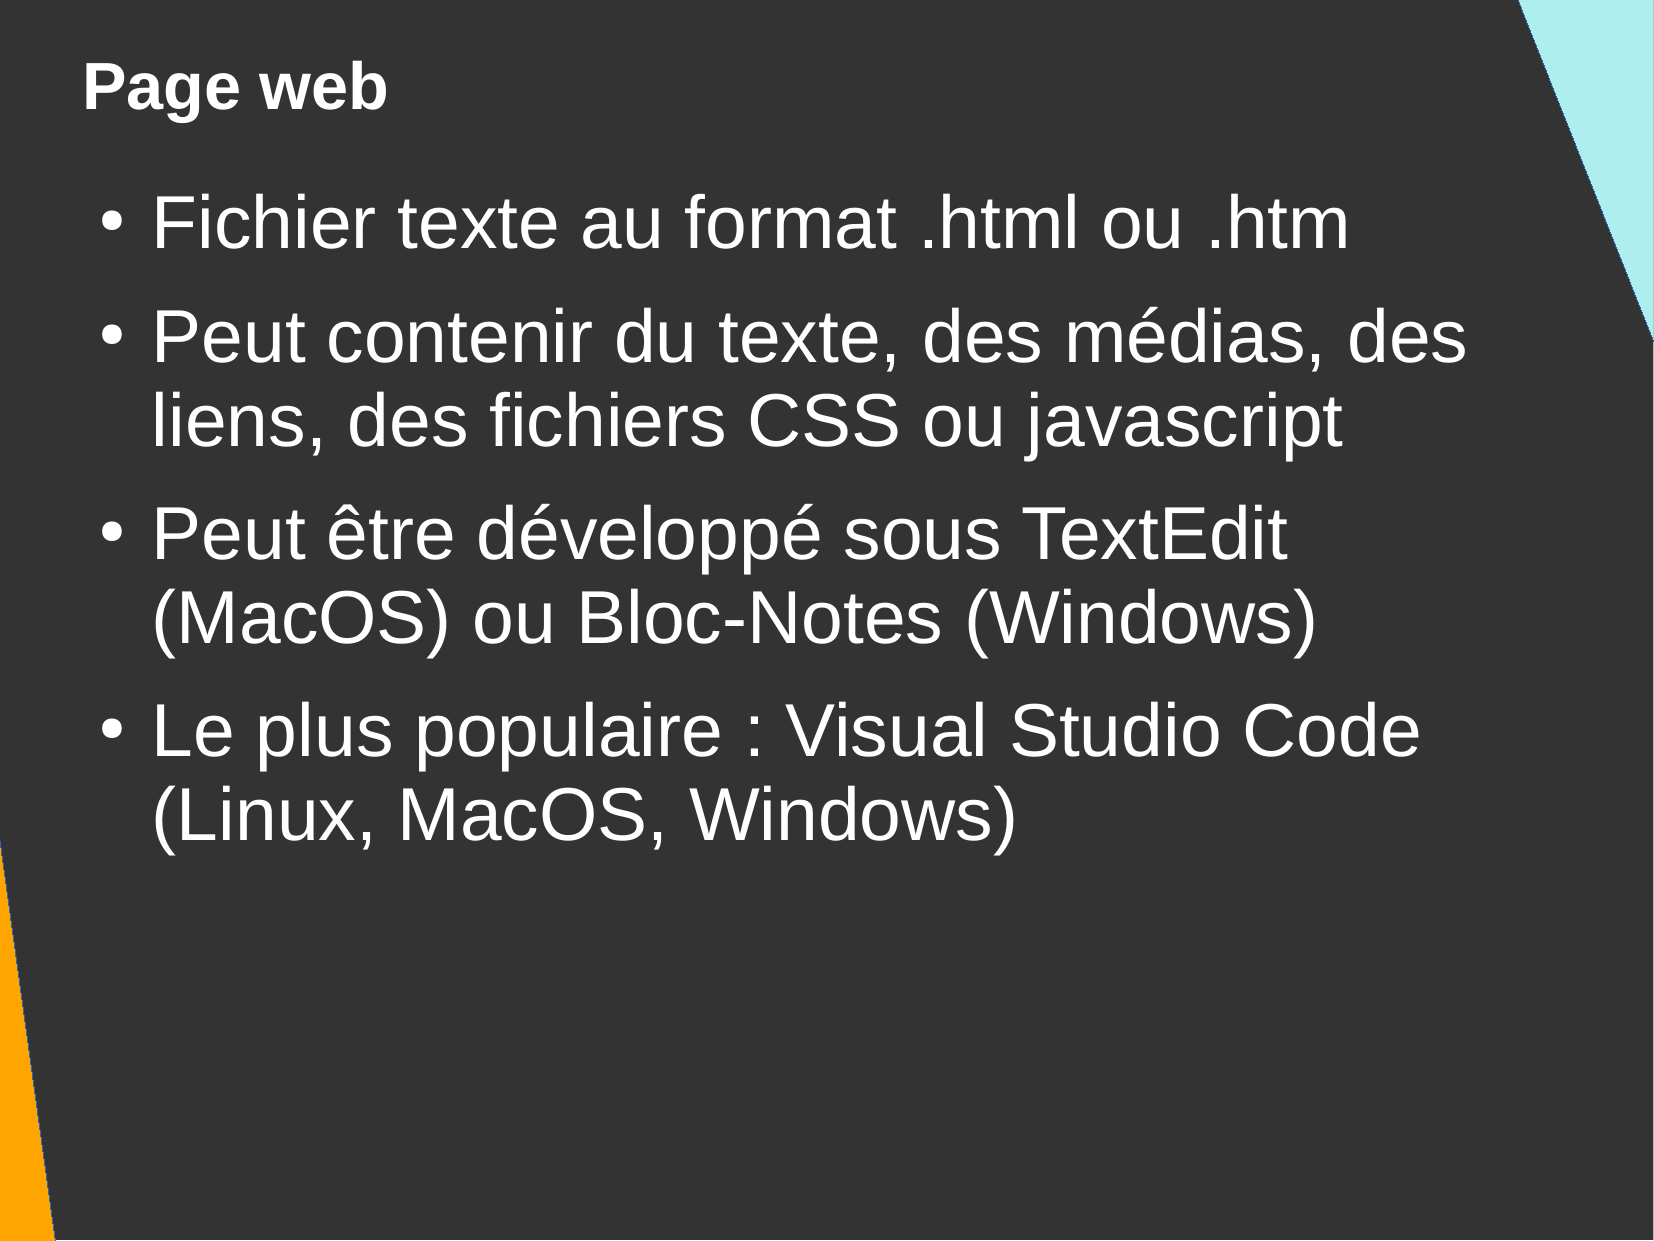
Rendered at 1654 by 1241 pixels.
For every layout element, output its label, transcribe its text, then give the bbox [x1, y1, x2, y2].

text_box [1518, 0, 1654, 342]
text_box [0, 840, 56, 1241]
list Fichier texte au format .html ou .htm Peut contenir du texte, des médias, des liens, des fichiers CSS ou javascript Peut être développé sous TextEdit (MacOS) ou Bloc-Notes (Windows) Le plus populaire : Visual Studio Code (Linux, MacOS, Windows) [80, 180, 1569, 900]
title Page web [82, 49, 1571, 152]
